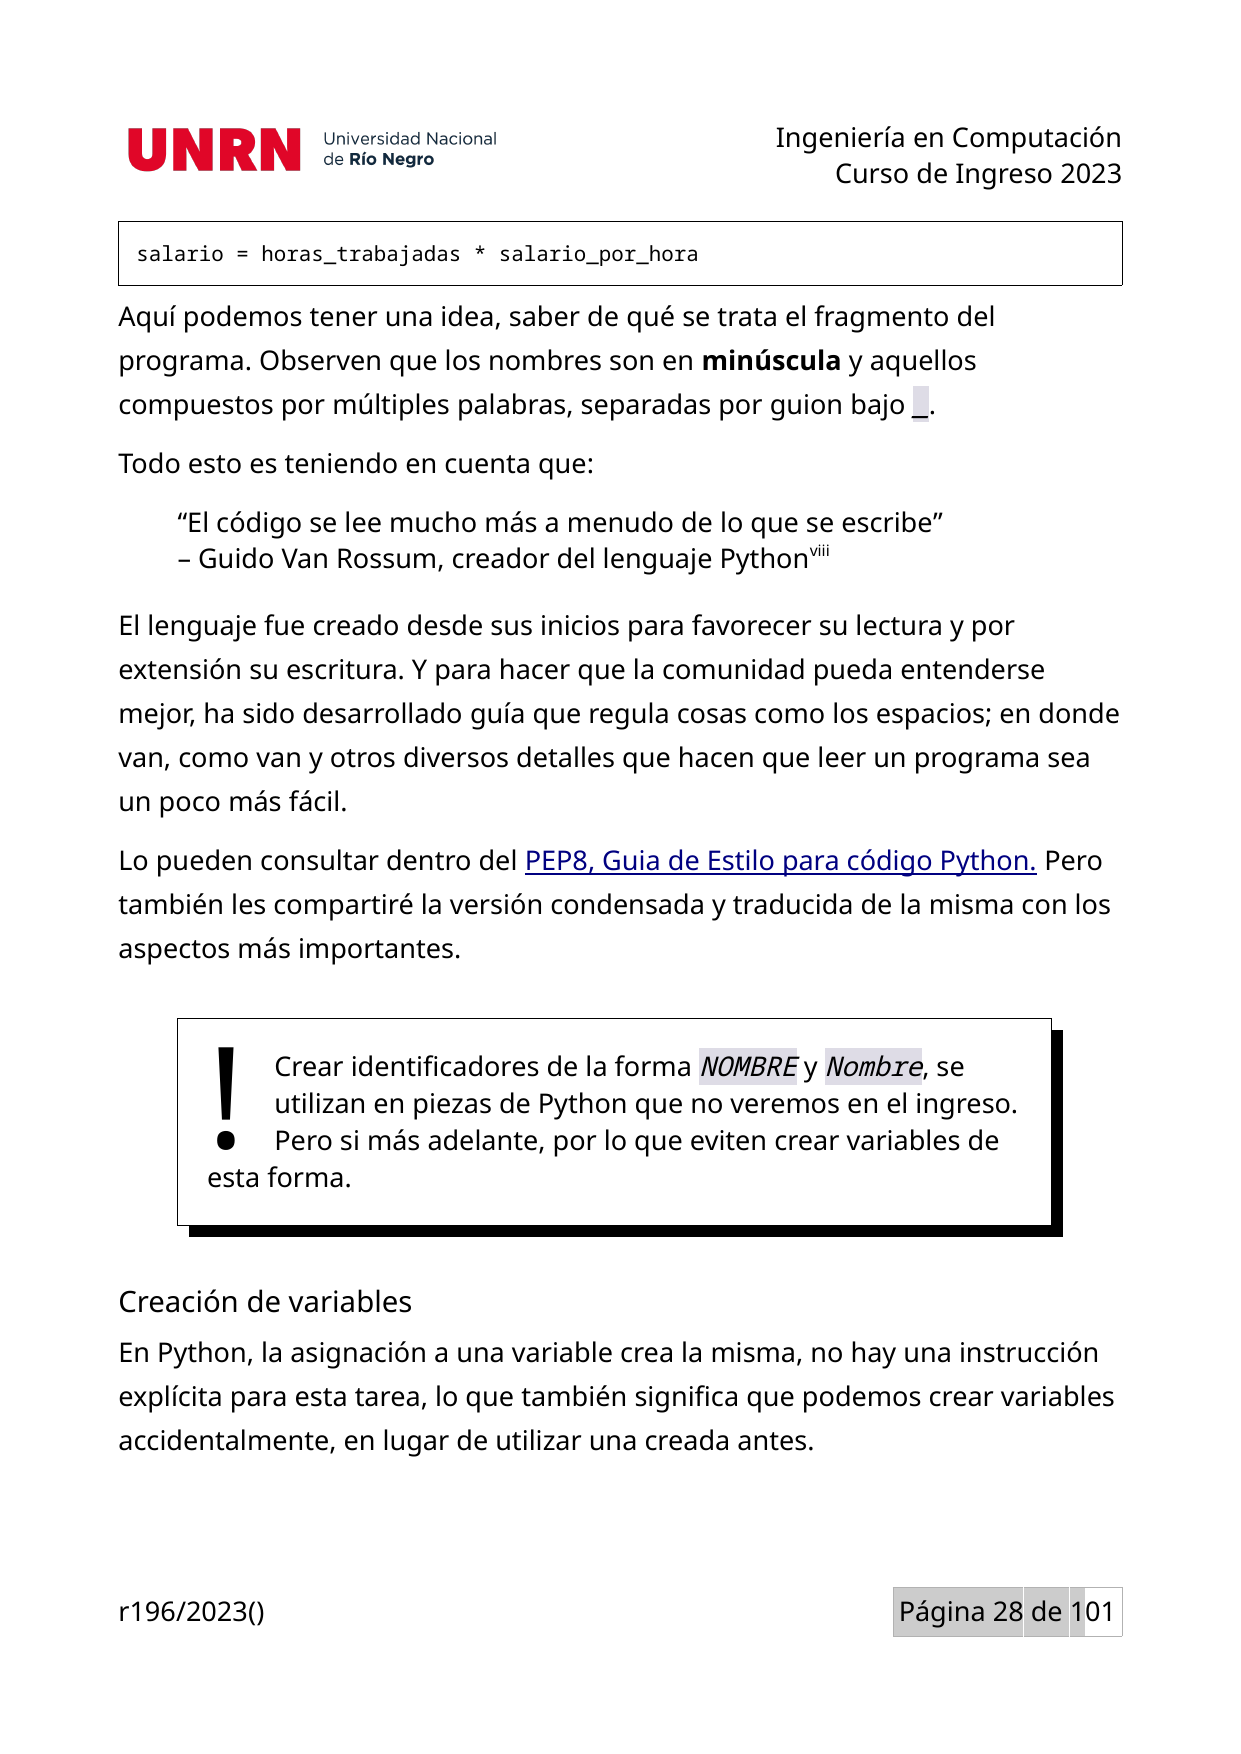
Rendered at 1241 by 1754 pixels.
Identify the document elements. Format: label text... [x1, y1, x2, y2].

text salario = horas_trabajadas * salario_por_hora [119, 222, 1122, 285]
text En Python, la asignación a una variable crea la misma, no hay una instrucción explícita para esta tarea, lo que también significa que podemos crear variables accidentalmente, en lugar de utilizar una creada antes. [118, 1333, 1122, 1458]
text Todo esto es teniendo en cuenta que: [118, 444, 1122, 481]
text Aquí podemos tener una idea, saber de qué se trata el fragmento del programa. Observen que los nombres son en minúscula y aquellos compuestos por múltiples palabras, separadas por guion bajo _. [118, 297, 1122, 422]
text Lo pueden consultar dentro del PEP8, Guia de Estilo para código Python. Pero también les compartiré la versión condensada y traducida de la misma con los aspectos más importantes. [118, 842, 1122, 967]
text !Crear identificadores de la forma NOMBRE y Nombre, se utilizan en piezas de Python que no veremos en el ingreso. Pero si más adelante, por lo que eviten crear variables de esta forma. [178, 1019, 1051, 1225]
text – Guido Van Rossum, creador del lenguaje Python [177, 540, 1063, 577]
text El lenguaje fue creado desde sus inicios para favorecer su lectura y por extensión su escritura. Y para hacer que la comunidad pueda entenderse mejor, ha sido desarrollado guía que regula cosas como los espacios; en donde van, como van y otros diversos detalles que hacen que leer un programa sea un poco más fácil. [118, 606, 1122, 820]
subtitle Creación de variables [118, 1281, 1122, 1321]
picture [118, 118, 505, 180]
text “El código se lee mucho más a menudo de lo que se escribe” [177, 503, 1063, 540]
